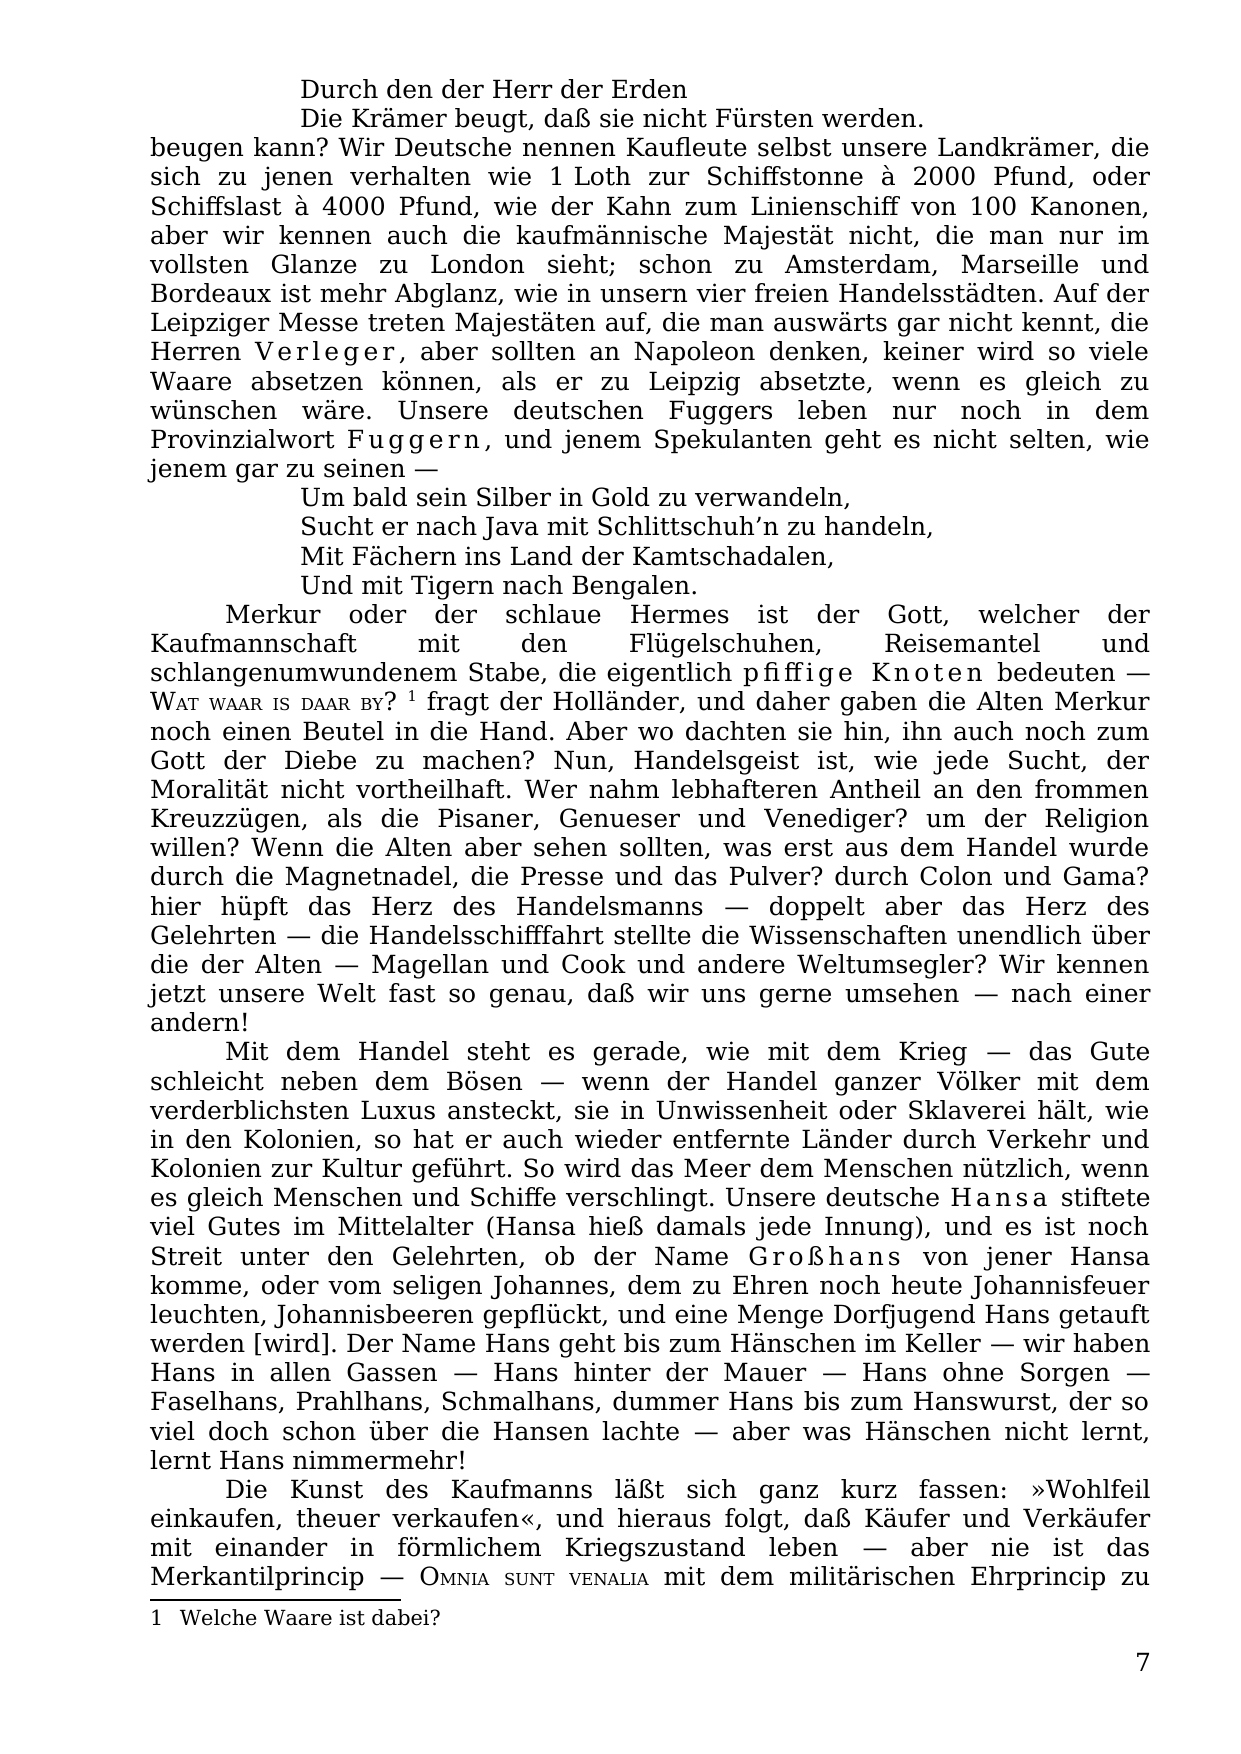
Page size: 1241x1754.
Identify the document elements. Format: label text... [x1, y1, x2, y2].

text Welche Waare ist dabei? [150, 1606, 1151, 1631]
text Die Krämer beugt, daß sie nicht Fürsten werden. [300, 104, 1151, 133]
text Die Kunst des Kaufmanns läßt sich ganz kurz fassen: »Wohlfeil einkaufen, theuer verkaufen«, und hieraus folgt, daß Käufer und Verkäufer mit einander in förmlichem Kriegszustand leben — aber nie ist das Merkantilprincip — Omnia sunt venalia mit dem militärischen Ehrprincip zu [150, 1475, 1151, 1592]
text beugen kann? Wir Deutsche nennen Kaufleute selbst unsere Landkrämer, die sich zu jenen verhalten wie 1 Loth zur Schiffstonne à 2000 Pfund, oder Schiffslast à 4000 Pfund, wie der Kahn zum Linienschiff von 100 Kanonen, aber wir kennen auch die kaufmännische Majestät nicht, die man nur im vollsten Glanze zu London sieht; schon zu Amsterdam, Marseille und Bordeaux ist mehr Abglanz, wie in unsern vier freien Handelsstädten. Auf der Leipziger Messe treten Majestäten auf, die man auswärts gar nicht kennt, die Herren Verleger, aber sollten an Napoleon denken, keiner wird so viele Waare absetzen können, als er zu Leipzig absetzte, wenn es gleich zu wünschen wäre. Unsere deutschen Fuggers leben nur noch in dem Provinzialwort Fuggern, und jenem Spekulanten geht es nicht selten, wie jenem gar zu seinen — [150, 133, 1151, 483]
text Um bald sein Silber in Gold zu verwandeln, [300, 483, 1151, 512]
text Durch den der Herr der Erden [300, 75, 1151, 104]
text Mit Fächern ins Land der Kamtschadalen, [300, 542, 1151, 571]
text Und mit Tigern nach Bengalen. [300, 571, 1151, 600]
text Merkur oder der schlaue Hermes ist der Gott, welcher der Kaufmannschaft mit den Flügelschuhen, Reisemantel und schlangenumwundenem Stabe, die eigentlich pfiffige Knoten bedeuten — Wat waar is daar by? fragt der Holländer, und daher gaben die Alten Merkur noch einen Beutel in die Hand. Aber wo dachten sie hin, ihn auch noch zum Gott der Diebe zu machen? Nun, Handelsgeist ist, wie jede Sucht, der Moralität nicht vortheilhaft. Wer nahm lebhafteren Antheil an den frommen Kreuzzügen, als die Pisaner, Genueser und Venediger? um der Religion willen? Wenn die Alten aber sehen sollten, was erst aus dem Handel wurde durch die Magnetnadel, die Presse und das Pulver? durch Colon und Gama? hier hüpft das Herz des Handelsmanns — doppelt aber das Herz des Gelehrten — die Handelsschifffahrt stellte die Wissenschaften unendlich über die der Alten — Magellan und Cook und andere Weltumsegler? Wir kennen jetzt unsere Welt fast so genau, daß wir uns gerne umsehen — nach einer andern! [150, 600, 1151, 1037]
text Mit dem Handel steht es gerade, wie mit dem Krieg — das Gute schleicht neben dem Bösen — wenn der Handel ganzer Völker mit dem verderblichsten Luxus ansteckt, sie in Unwissenheit oder Sklaverei hält, wie in den Kolonien, so hat er auch wieder entfernte Länder durch Verkehr und Kolonien zur Kultur geführt. So wird das Meer dem Menschen nützlich, wenn es gleich Menschen und Schiffe verschlingt. Unsere deutsche Hansa stiftete viel Gutes im Mittelalter (Hansa hieß damals jede Innung), und es ist noch Streit unter den Gelehrten, ob der Name Großhans von jener Hansa komme, oder vom seligen Johannes, dem zu Ehren noch heute Johannisfeuer leuchten, Johannisbeeren gepflückt, und eine Menge Dorfjugend Hans getauft werden [wird]. Der Name Hans geht bis zum Hänschen im Keller — wir haben Hans in allen Gassen — Hans hinter der Mauer — Hans ohne Sorgen — Faselhans, Prahlhans, Schmalhans, dummer Hans bis zum Hanswurst, der so viel doch schon über die Hansen lachte — aber was Hänschen nicht lernt, lernt Hans nimmermehr! [150, 1037, 1151, 1475]
text Sucht er nach Java mit Schlittschuh’n zu handeln, [300, 512, 1151, 542]
